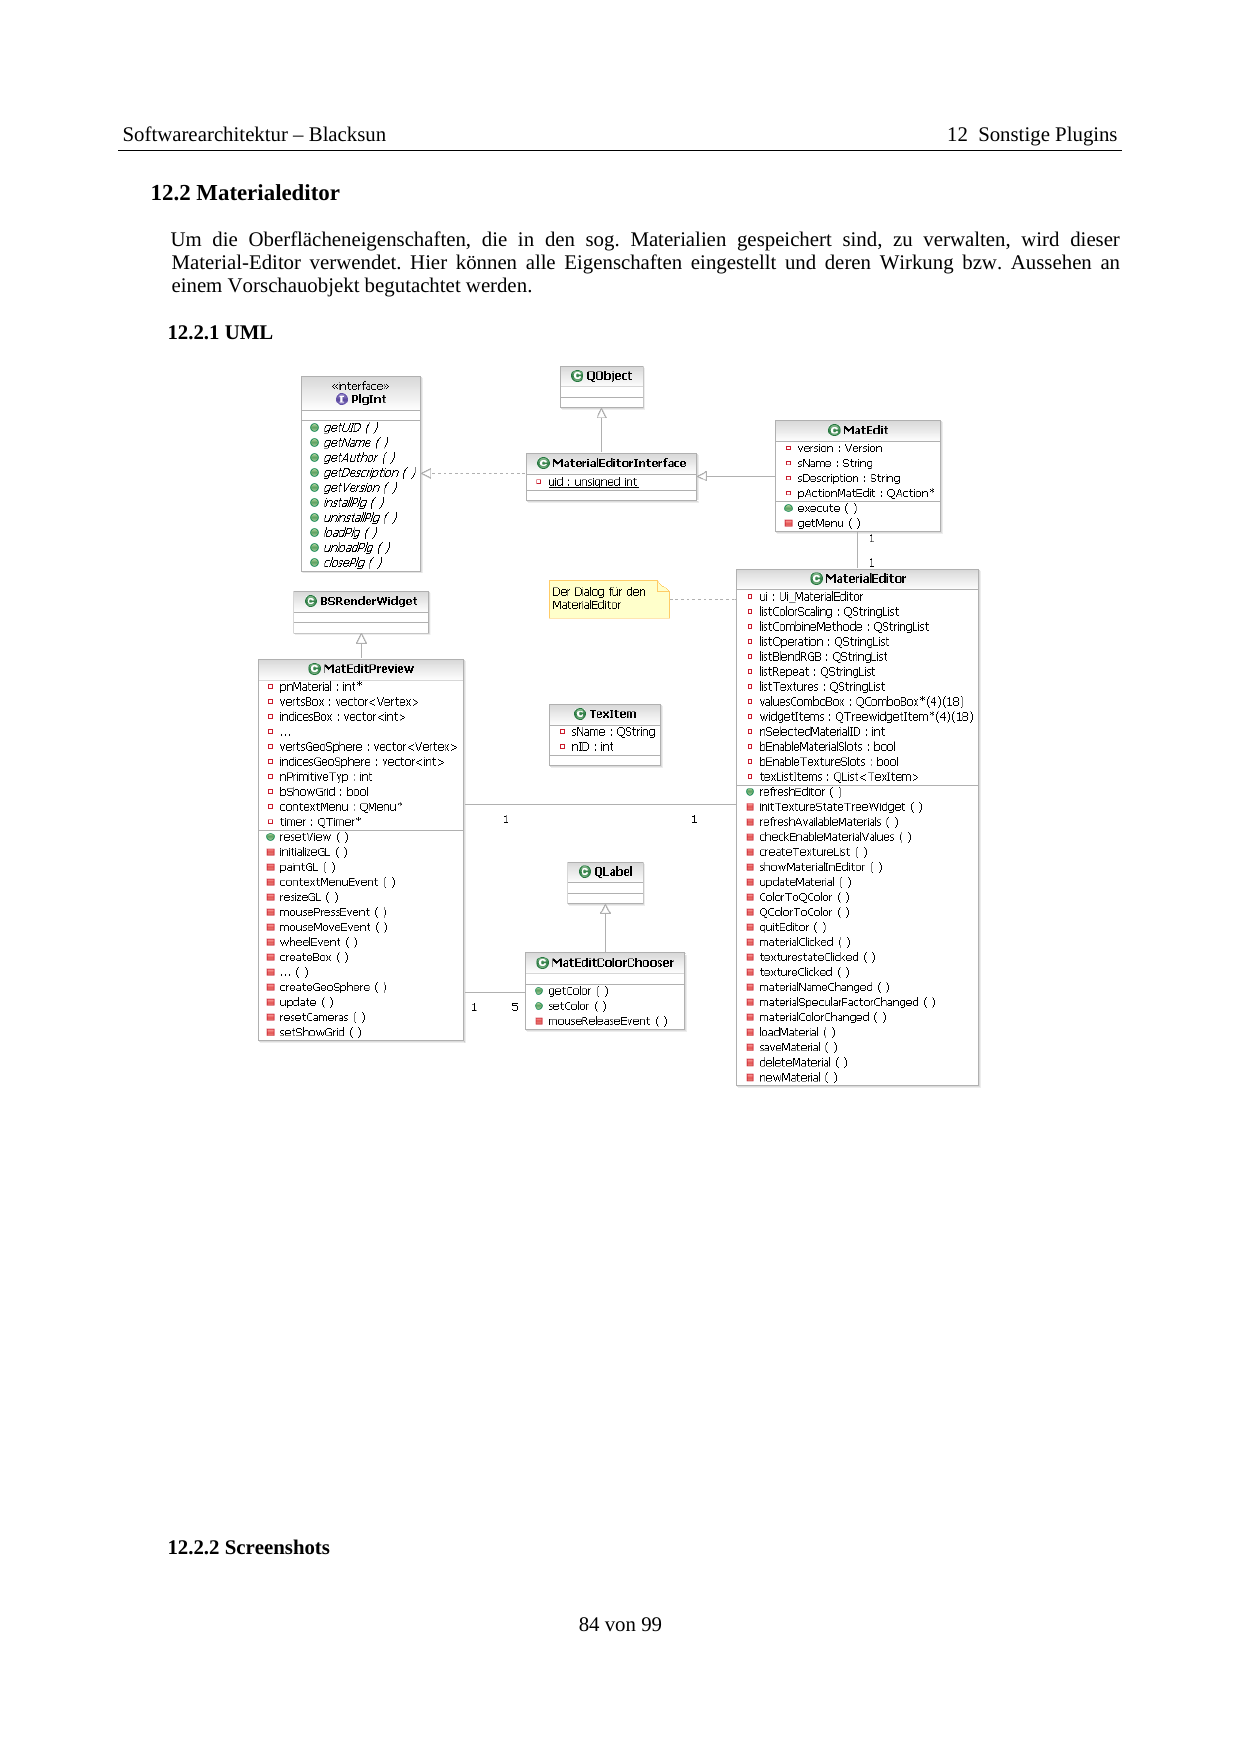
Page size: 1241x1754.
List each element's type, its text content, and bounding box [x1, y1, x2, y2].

subtitle Screenshots [162, 1536, 1122, 1559]
text Um die Oberflächeneigenschaften, die in den sog. Materialien gespeichert sind, zu verwalten, wird dieser Material-Editor verwendet. Hier können alle Eigenschaften eingestellt und deren Wirkung bzw. Aussehen an einem Vorschauobjekt begutachtet werden. [170, 228, 1122, 297]
subtitle UML [162, 321, 1122, 344]
picture [248, 356, 993, 1097]
subtitle Materialeditor [145, 179, 1122, 205]
